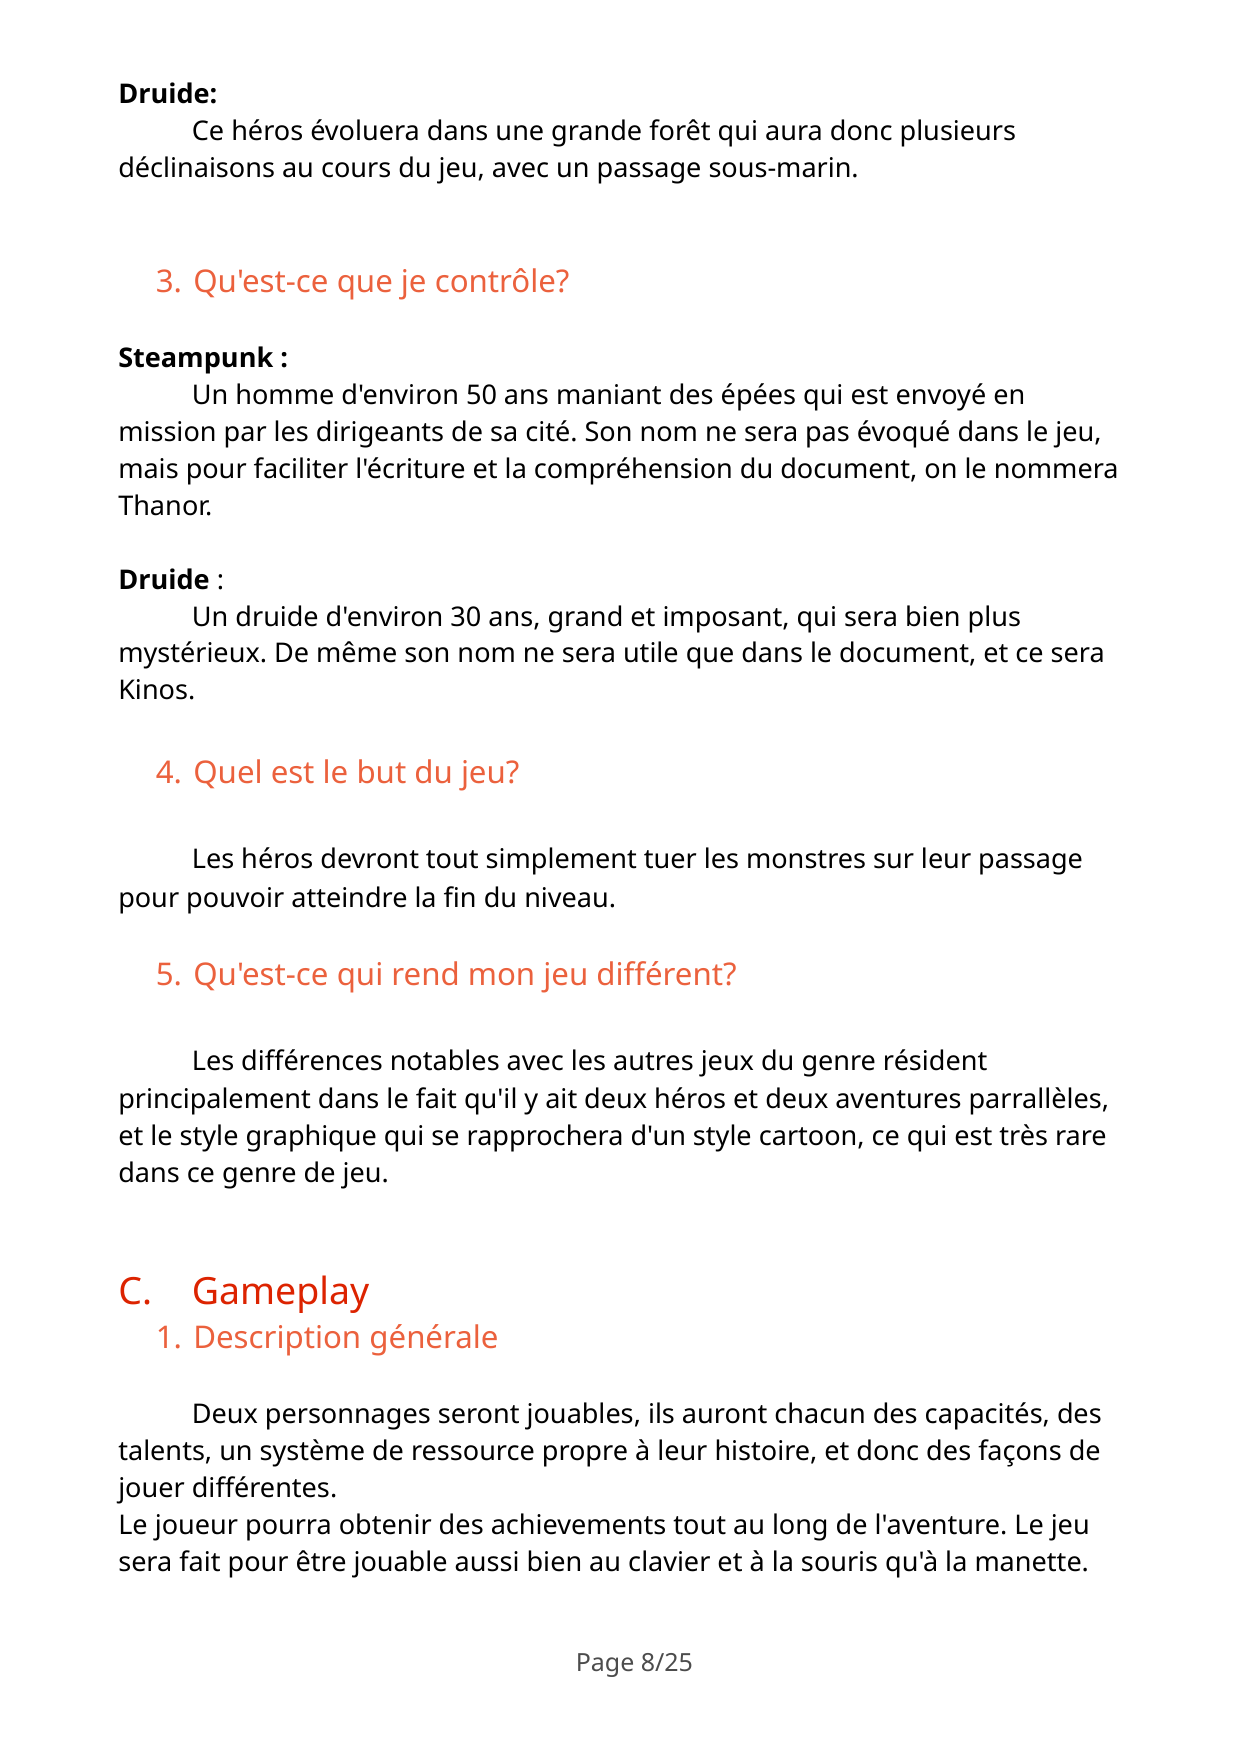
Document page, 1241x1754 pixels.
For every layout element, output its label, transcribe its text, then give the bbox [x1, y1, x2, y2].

text Druide : [118, 560, 1122, 597]
list Quel est le but du jeu? [156, 750, 1122, 793]
text Deux personnages seront jouables, ils auront chacun des capacités, des talents, un système de ressource propre à leur histoire, et donc des façons de jouer différentes. [118, 1394, 1122, 1505]
text Un homme d'environ 50 ans maniant des épées qui est envoyé en mission par les dirigeants de sa cité. Son nom ne sera pas évoqué dans le jeu, mais pour faciliter l'écriture et la compréhension du document, on le nommera Thanor. [118, 376, 1122, 523]
text Druide: [118, 75, 1122, 112]
text C. Gameplay [118, 1264, 1122, 1315]
text Les différences notables avec les autres jeux du genre résident principalement dans le fait qu'il y ait deux héros et deux aventures parrallèles, et le style graphique qui se rapprochera d'un style cartoon, ce qui est très rare dans ce genre de jeu. [118, 1037, 1122, 1190]
text Un druide d'environ 30 ans, grand et imposant, qui sera bien plus mystérieux. De même son nom ne sera utile que dans le document, et ce sera Kinos. [118, 597, 1122, 708]
text Steampunk : [118, 339, 1122, 376]
text Ce héros évoluera dans une grande forêt qui aura donc plusieurs déclinaisons au cours du jeu, avec un passage sous-marin. [118, 112, 1122, 186]
list Qu'est-ce que je contrôle? [156, 259, 1122, 302]
text Les héros devront tout simplement tuer les monstres sur leur passage pour pouvoir atteindre la fin du niveau. [118, 835, 1122, 915]
list Qu'est-ce qui rend mon jeu différent? [156, 952, 1122, 994]
list Description générale [156, 1315, 1122, 1358]
text Le joueur pourra obtenir des achievements tout au long de l'aventure. Le jeu sera fait pour être jouable aussi bien au clavier et à la souris qu'à la manette. [118, 1505, 1122, 1579]
